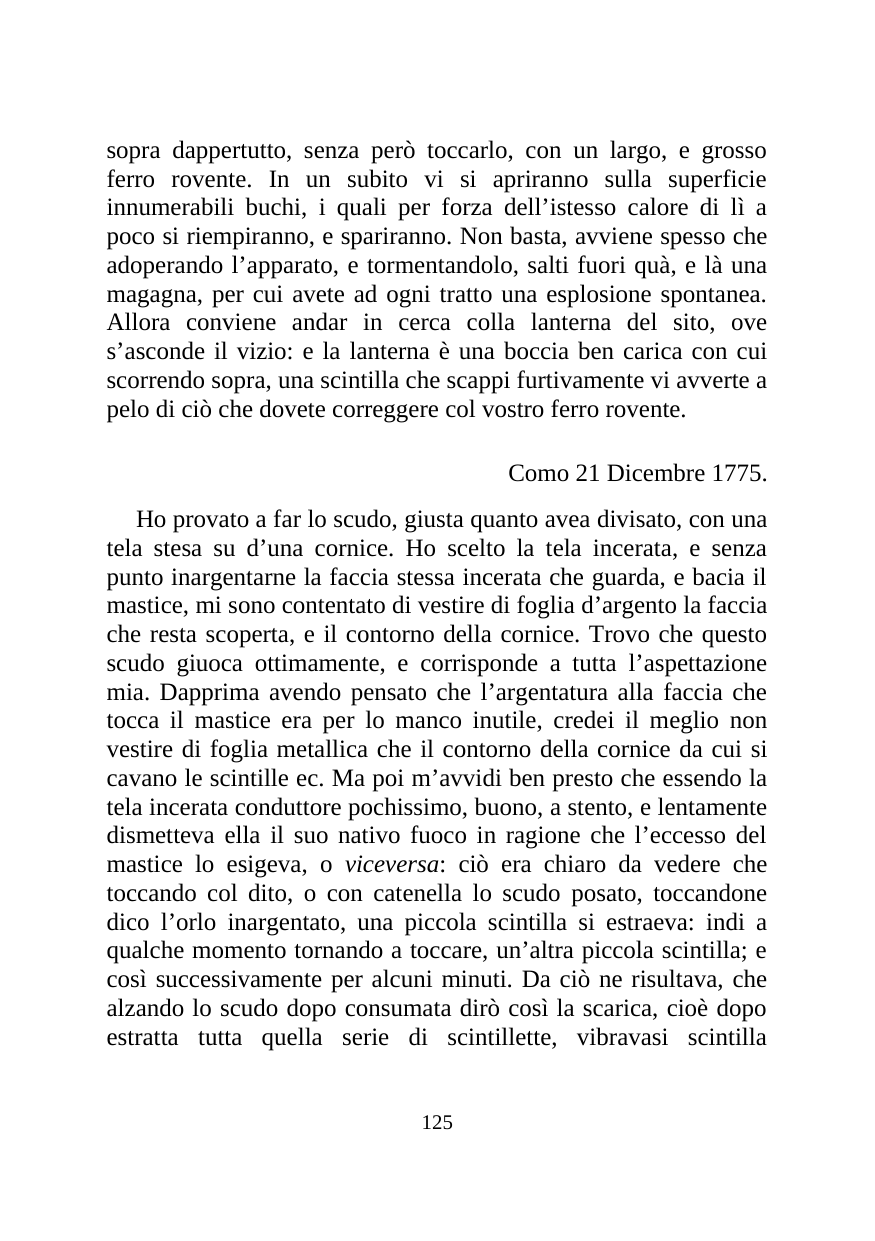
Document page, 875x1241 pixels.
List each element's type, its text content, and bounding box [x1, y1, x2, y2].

text Ho provato a far lo scudo, giusta quanto avea divisato, con una tela stesa su d’una cornice. Ho scelto la tela incerata, e senza punto inargentarne la faccia stessa incerata che guarda, e bacia il mastice, mi sono contentato di vestire di foglia d’argento la faccia che resta scoperta, e il contorno della cornice. Trovo che questo scudo giuoca ottimamente, e corrisponde a tutta l’aspettazione mia. Dapprima avendo pensato che l’argentatura alla faccia che tocca il mastice era per lo manco inutile, credei il meglio non vestire di foglia metallica che il contorno della cornice da cui si cavano le scintille ec. Ma poi m’avvidi ben presto che essendo la tela incerata conduttore pochissimo, buono, a stento, e lentamente dismetteva ella il suo nativo fuoco in ragione che l’eccesso del mastice lo esigeva, o viceversa: ciò era chiaro da vedere che toccando col dito, o con catenella lo scudo posato, toccandone dico l’orlo inargentato, una piccola scintilla si estraeva: indi a qualche momento tornando a toccare, un’altra piccola scintilla; e così successivamente per alcuni minuti. Da ciò ne risultava, che alzando lo scudo dopo consumata dirò così la scarica, cioè dopo estratta tutta quella serie di scintillette, vibravasi scintilla [106, 504, 768, 1051]
text sopra dappertutto, senza però toccarlo, con un largo, e grosso ferro rovente. In un subito vi si apriranno sulla superficie innumerabili buchi, i quali per forza dell’istesso calore di lì a poco si riempiranno, e spariranno. Non basta, avviene spesso che adoperando l’apparato, e tormentandolo, salti fuori quà, e là una magagna, per cui avete ad ogni tratto una esplosione spontanea. Allora conviene andar in cerca colla lanterna del sito, ove s’asconde il vizio: e la lanterna è una boccia ben carica con cui scorrendo sopra, una scintilla che scappi furtivamente vi avverte a pelo di ciò che dovete correggere col vostro ferro rovente. [106, 135, 768, 422]
text Como 21 Dicembre 1775. [106, 458, 768, 487]
